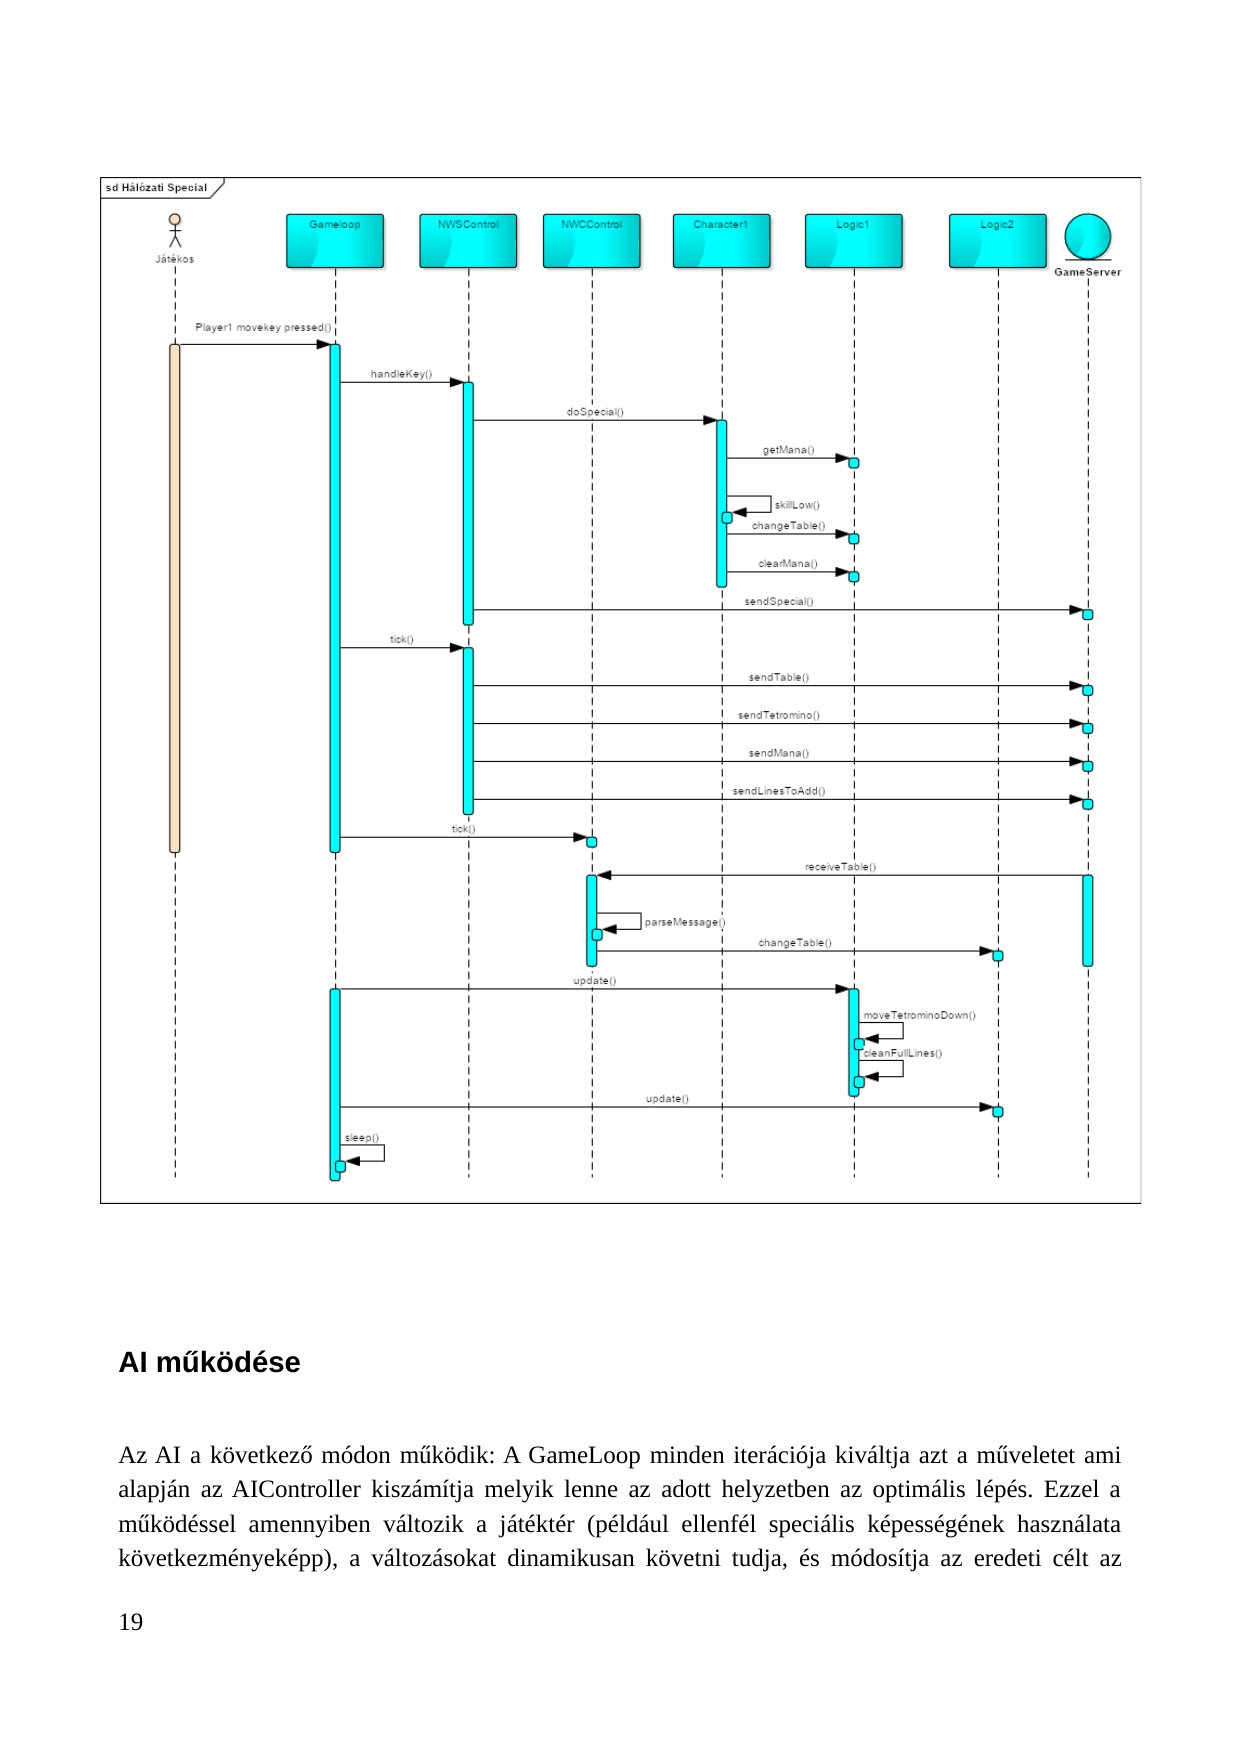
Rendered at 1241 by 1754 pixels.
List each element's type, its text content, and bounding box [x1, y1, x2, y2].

subtitle AI működése [118, 1345, 1122, 1378]
picture [99, 176, 1142, 1204]
text Az AI a következő módon működik: A GameLoop minden iterációja kiváltja azt a műveletet ami alapján az AIController kiszámítja melyik lenne az adott helyzetben az optimális lépés. Ezzel a működéssel amennyiben változik a játéktér (például ellenfél speciális képességének használata következményeképp), a változásokat dinamikusan követni tudja, és módosítja az eredeti célt az [118, 1440, 1122, 1572]
